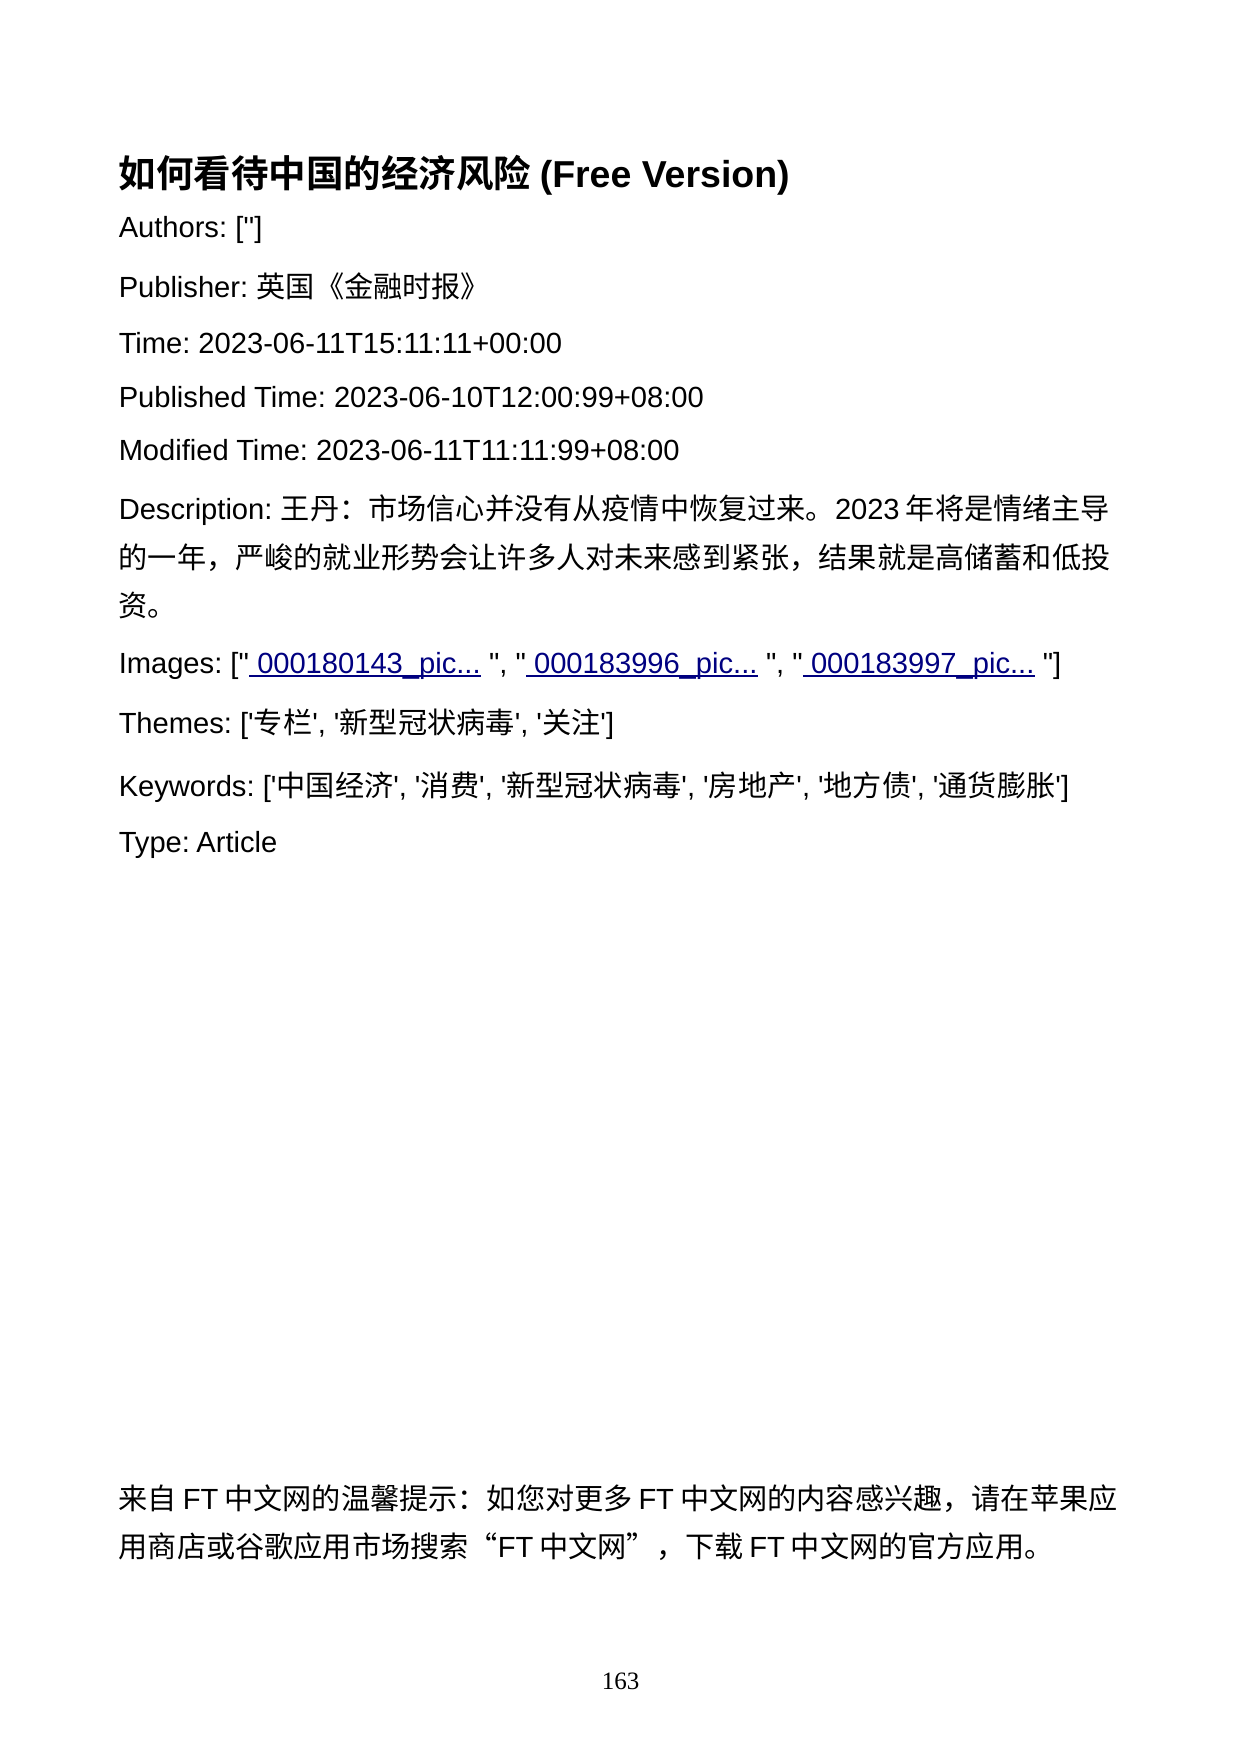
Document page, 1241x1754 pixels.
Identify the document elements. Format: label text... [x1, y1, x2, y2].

subtitle 如何看待中国的经济风险 (Free Version) [118, 143, 1122, 198]
text Authors: [''] [118, 210, 1122, 244]
text Time: 2023-06-11T15:11:11+00:00 [118, 327, 1122, 360]
text Themes: ['专栏', '新型冠状病毒', '关注'] [118, 699, 1122, 742]
text 来自FT中文网的温馨提示：如您对更多FT中文网的内容感兴趣，请在苹果应用商店或谷歌应用市场搜索“FT中文网”，下载FT中文网的官方应用。 [118, 879, 1122, 1566]
text Keywords: ['中国经济', '消费', '新型冠状病毒', '房地产', '地方债', '通货膨胀'] [118, 762, 1122, 805]
text Published Time: 2023-06-10T12:00:99+08:00 [118, 380, 1122, 413]
text Images: [" 000180143_pic... ", " 000183996_pic... ", " 000183997_pic... "] [118, 646, 1122, 680]
text Publisher: 英国《金融时报》 [118, 263, 1122, 306]
text Description: 王丹：市场信心并没有从疫情中恢复过来。2023年将是情绪主导的一年，严峻的就业形势会让许多人对未来感到紧张，结果就是高储蓄和低投资。 [118, 486, 1122, 625]
text Modified Time: 2023-06-11T11:11:99+08:00 [118, 433, 1122, 466]
text Type: Article [118, 826, 1122, 859]
